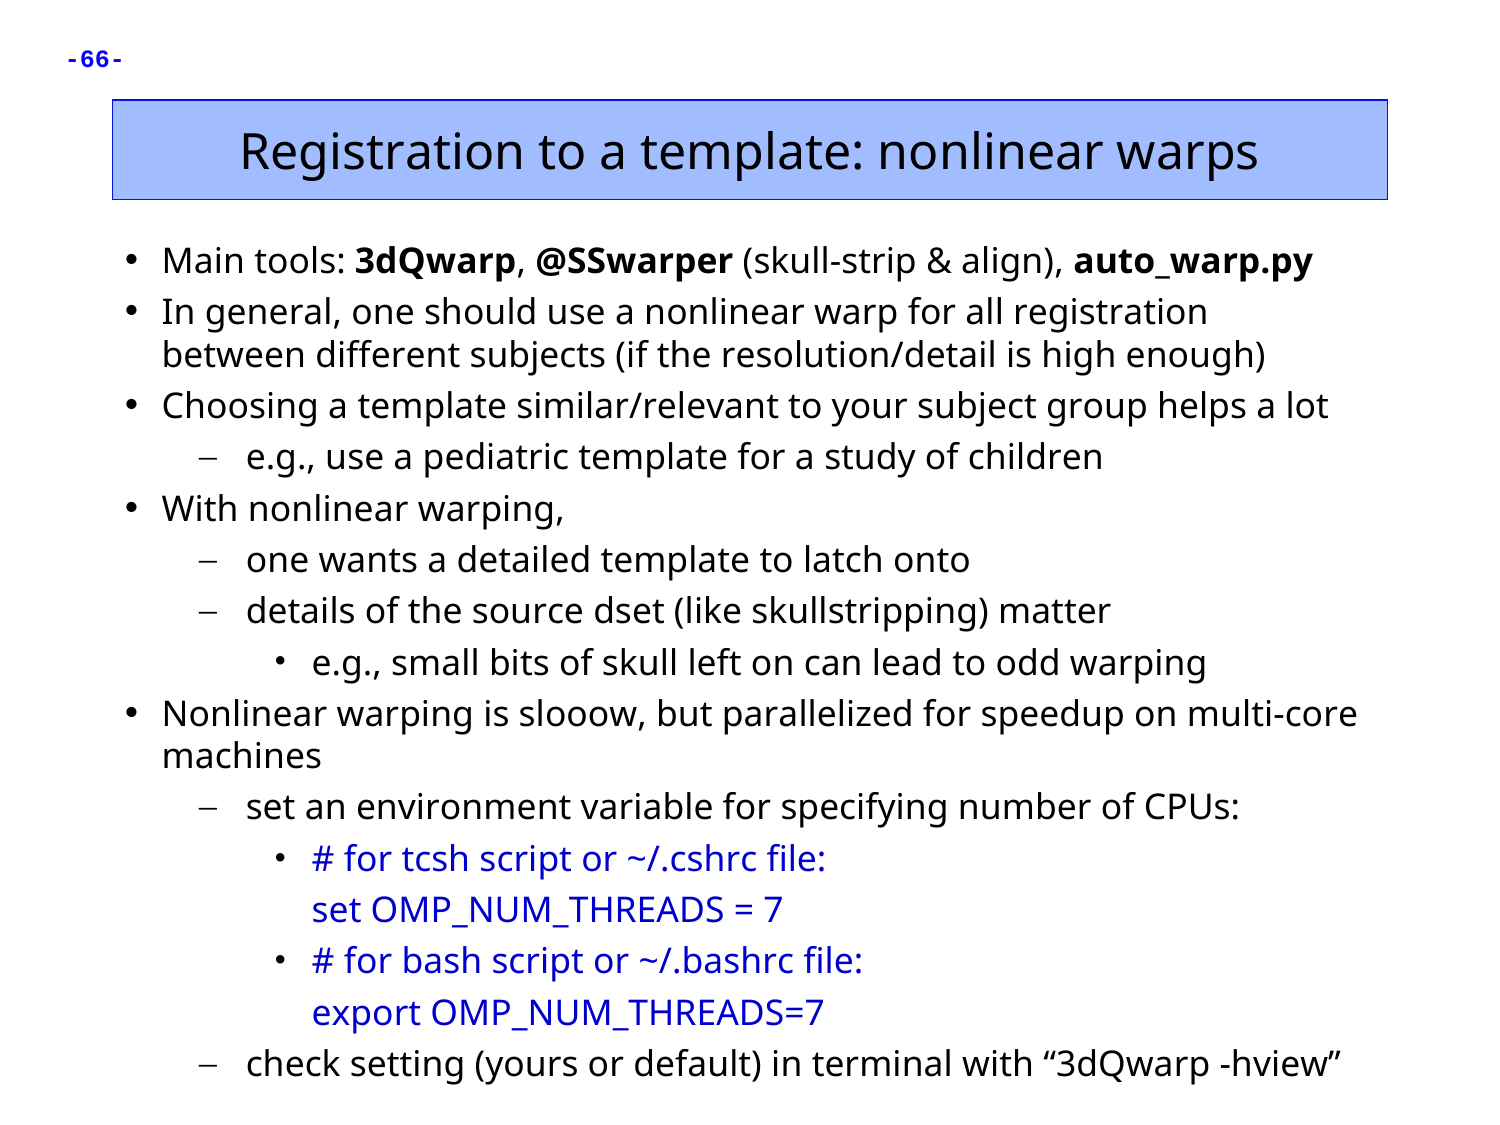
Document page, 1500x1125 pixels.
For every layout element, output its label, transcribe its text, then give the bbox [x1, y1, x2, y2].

text_box Registration to a template: nonlinear warps [112, 99, 1388, 200]
text_box Main tools: 3dQwarp, @SSwarper (skull-strip & align), auto_warp.py In general, one should use a nonlinear warp for all registration between different subjects (if the resolution/detail is high enough) Choosing a template similar/relevant to your subject group helps a lot e.g., use a pediatric template for a study of children With nonlinear warping, one wants a detailed template to latch onto details of the source dset (like skullstripping) matter e.g., small bits of skull left on can lead to odd warping Nonlinear warping is slooow, but parallelized for speedup on multi-core machines set an environment variable for specifying number of CPUs: # for tcsh script or ~/.cshrc file: set OMP_NUM_THREADS = 7 # for bash script or ~/.bashrc file: export OMP_NUM_THREADS=7 check setting (yours or default) in terminal with “3dQwarp -hview” [109, 230, 1378, 591]
